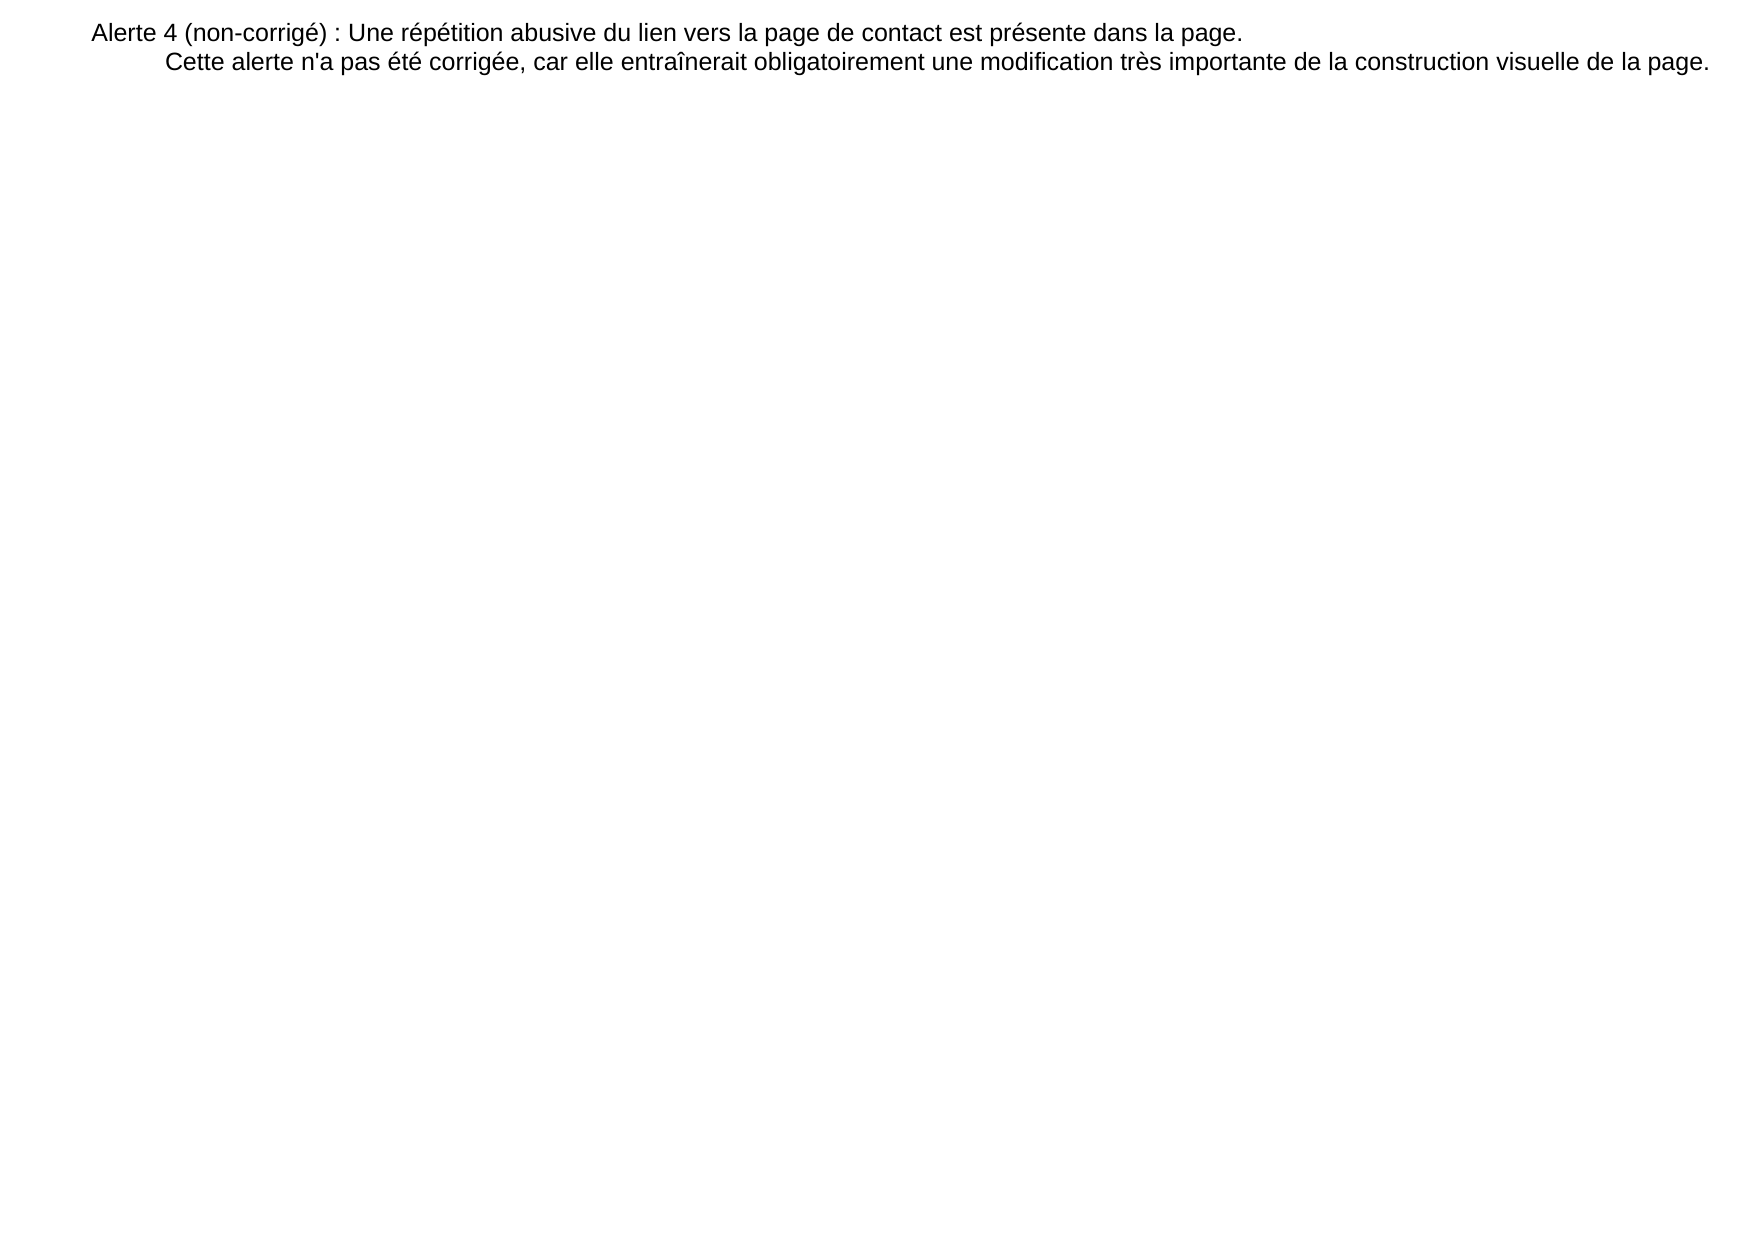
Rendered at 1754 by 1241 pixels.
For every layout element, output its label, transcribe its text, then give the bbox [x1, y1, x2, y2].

text Cette alerte n'a pas été corrigée, car elle entraînerait obligatoirement une modification très importante de la construction visuelle de la page. [18, 46, 1736, 75]
text Alerte 4 (non-corrigé) : Une répétition abusive du lien vers la page de contact est présente dans la page. [18, 18, 1736, 46]
